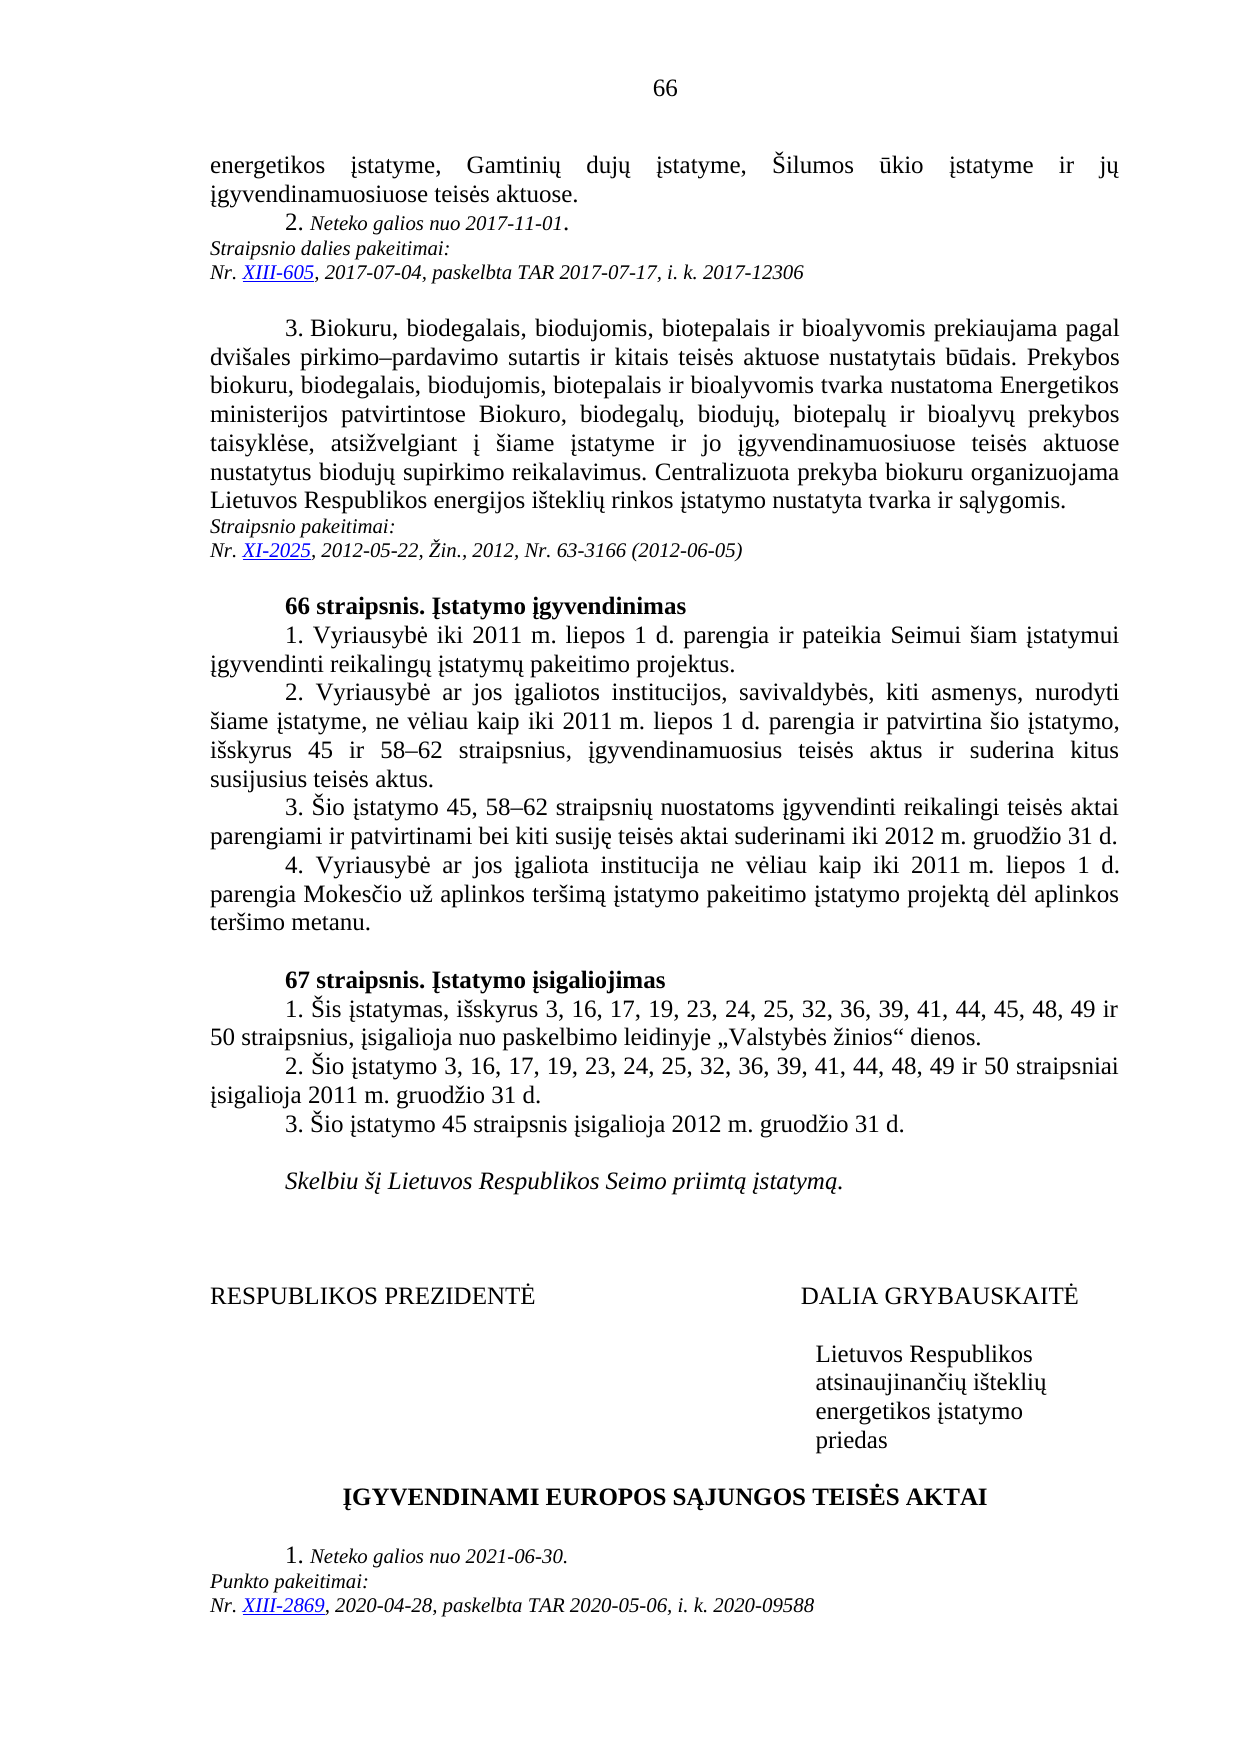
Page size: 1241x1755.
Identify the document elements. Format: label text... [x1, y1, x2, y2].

text 67 straipsnis. Įstatymo įsigaliojimas [210, 965, 1120, 994]
text energetikos įstatymo [810, 1396, 1120, 1425]
text Nr. XIII-605, 2017-07-04, paskelbta TAR 2017-07-17, i. k. 2017-12306 [210, 260, 1120, 284]
text 1. Šis įstatymas, išskyrus 3, 16, 17, 19, 23, 24, 25, 32, 36, 39, 41, 44, 45, 48, 49 ir 50 straipsnius, įsigalioja nuo paskelbimo leidinyje „Valstybės žinios“ dienos. [210, 994, 1120, 1051]
text 2. Šio įstatymo 3, 16, 17, 19, 23, 24, 25, 32, 36, 39, 41, 44, 48, 49 ir 50 straipsniai įsigalioja 2011 m. gruodžio 31 d. [210, 1051, 1120, 1109]
text 2. Neteko galios nuo 2017-11-01. [210, 207, 1120, 236]
text 66 straipsnis. Įstatymo įgyvendinimas [210, 591, 1120, 620]
text Skelbiu šį Lietuvos Respublikos Seimo priimtą įstatymą. [210, 1166, 1120, 1195]
text Nr. XI-2025, 2012-05-22, Žin., 2012, Nr. 63-3166 (2012-06-05) [210, 538, 1120, 562]
text energetikos įstatyme, Gamtinių dujų įstatyme, Šilumos ūkio įstatyme ir jų įgyvendinamuosiuose teisės aktuose. [210, 150, 1120, 207]
text 3. Biokuru, biodegalais, biodujomis, biotepalais ir bioalyvomis prekiaujama pagal dvišales pirkimo–pardavimo sutartis ir kitais teisės aktuose nustatytais būdais. Prekybos biokuru, biodegalais, biodujomis, biotepalais ir bioalyvomis tvarka nustatoma Energetikos ministerijos patvirtintose Biokuro, biodegalų, biodujų, biotepalų ir bioalyvų prekybos taisyklėse, atsižvelgiant į šiame įstatyme ir jo įgyvendinamuosiuose teisės aktuose nustatytus biodujų supirkimo reikalavimus. Centralizuota prekyba biokuru organizuojama Lietuvos Respublikos energijos išteklių rinkos įstatymo nustatyta tvarka ir sąlygomis. [210, 313, 1120, 514]
text 1. Vyriausybė iki 2011 m. liepos 1 d. parengia ir pateikia Seimui šiam įstatymui įgyvendinti reikalingų įstatymų pakeitimo projektus. [210, 620, 1120, 677]
text Straipsnio dalies pakeitimai: [210, 236, 1120, 260]
text 3. Šio įstatymo 45 straipsnis įsigalioja 2012 m. gruodžio 31 d. [210, 1109, 1120, 1137]
text RESPUBLIKOS PREZIDENTĖ DALIA GRYBAUSKAITĖ [210, 1281, 1120, 1310]
text 3. Šio įstatymo 45, 58–62 straipsnių nuostatoms įgyvendinti reikalingi teisės aktai parengiami ir patvirtinami bei kiti susiję teisės aktai suderinami iki 2012 m. gruodžio 31 d. [210, 792, 1120, 850]
text 2. Vyriausybė ar jos įgaliotos institucijos, savivaldybės, kiti asmenys, nurodyti šiame įstatyme, ne vėliau kaip iki 2011 m. liepos 1 d. parengia ir patvirtina šio įstatymo, išskyrus 45 ir 58–62 straipsnius, įgyvendinamuosius teisės aktus ir suderina kitus susijusius teisės aktus. [210, 677, 1120, 792]
text atsinaujinančių išteklių [810, 1367, 1120, 1396]
text ĮGYVENDINAMI EUROPOS SĄJUNGOS TEISĖS AKTAI [210, 1482, 1120, 1511]
text 4. Vyriausybė ar jos įgaliota institucija ne vėliau kaip iki 2011 m. liepos 1 d. parengia Mokesčio už aplinkos teršimą įstatymo pakeitimo įstatymo projektą dėl aplinkos teršimo metanu. [210, 850, 1120, 936]
text Punkto pakeitimai: [210, 1569, 1120, 1593]
text Nr. XIII-2869, 2020-04-28, paskelbta TAR 2020-05-06, i. k. 2020-09588 [210, 1593, 1120, 1617]
text Lietuvos Respublikos [810, 1339, 1120, 1367]
text priedas [810, 1425, 1120, 1454]
text 1. Neteko galios nuo 2021-06-30. [210, 1540, 1120, 1569]
text Straipsnio pakeitimai: [210, 514, 1120, 538]
